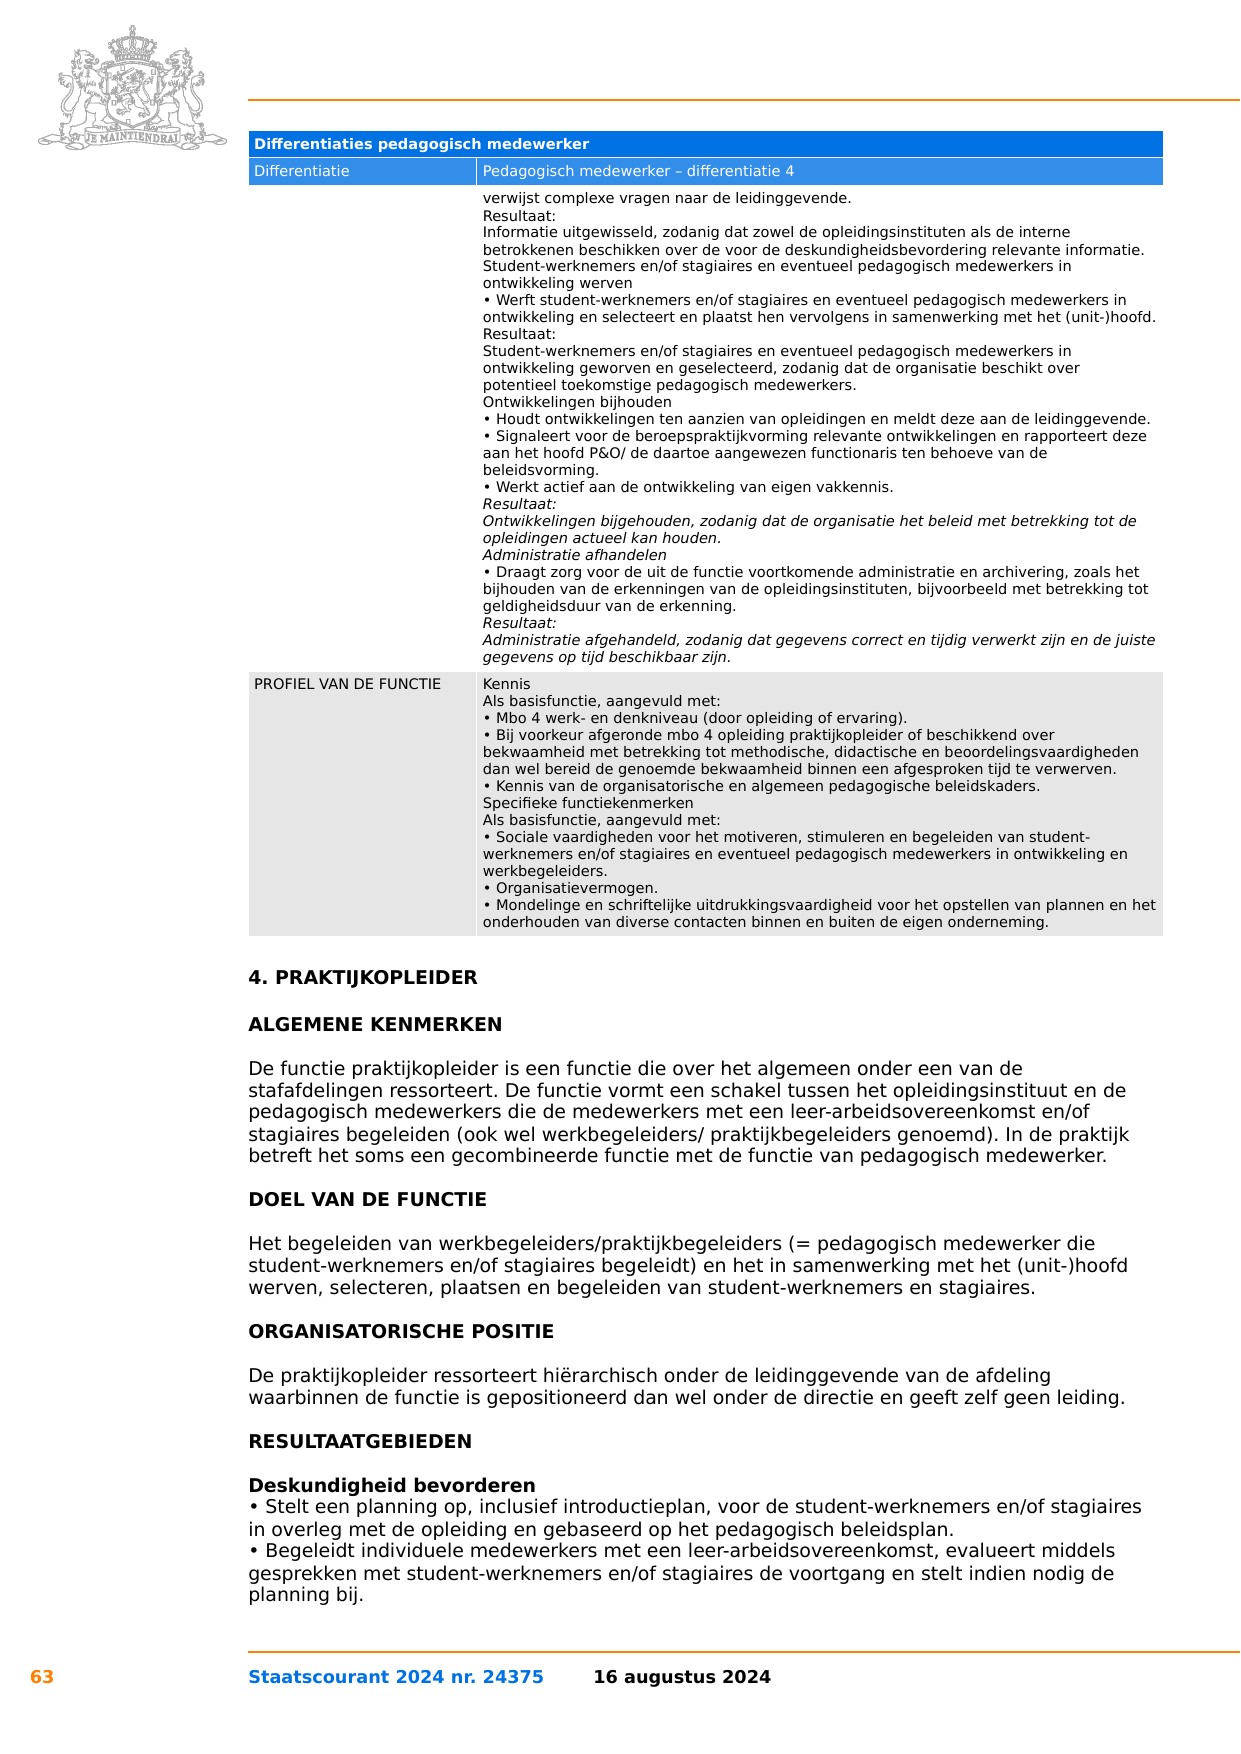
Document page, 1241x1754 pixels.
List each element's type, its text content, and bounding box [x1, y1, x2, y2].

subtitle RESULTAATGEBIEDEN [248, 1431, 1163, 1453]
picture [38, 25, 227, 150]
text De praktijkopleider ressorteert hiërarchisch onder de leidinggevende van de afdeling waarbinnen de functie is gepositioneerd dan wel onder de directie en geeft zelf geen leiding. [248, 1365, 1163, 1409]
subtitle ORGANISATORISCHE POSITIE [248, 1321, 1163, 1343]
text Het begeleiden van werkbegeleiders/praktijkbegeleiders (= pedagogisch medewerker die student-werknemers en/of stagiaires begeleidt) en het in samenwerking met het (unit-)hoofd werven, selecteren, plaatsen en begeleiden van student-werknemers en stagiaires. [248, 1233, 1163, 1299]
text • Stelt een planning op, inclusief introductieplan, voor de student-werknemers en/of stagiaires in overleg met de opleiding en gebaseerd op het pedagogisch beleidsplan. [248, 1496, 1163, 1540]
subtitle ALGEMENE KENMERKEN [248, 1014, 1163, 1036]
subtitle Deskundigheid bevorderen [248, 1474, 1163, 1496]
table_cell [249, 186, 476, 671]
table_cell Differentiatie [249, 158, 476, 185]
text De functie praktijkopleider is een functie die over het algemeen onder een van de stafafdelingen ressorteert. De functie vormt een schakel tussen het opleidingsinstituut en de pedagogisch medewerkers die de medewerkers met een leer-arbeidsovereenkomst en/of stagiaires begeleiden (ook wel werkbegeleiders/ praktijkbegeleiders genoemd). In de praktijk betreft het soms een gecombineerde functie met de functie van pedagogisch medewerker. [248, 1057, 1163, 1167]
table_cell verwijst complexe vragen naar de leidinggevende. Resultaat: Informatie uitgewisseld, zodanig dat zowel de opleidingsinstituten als de interne betrokkenen beschikken over de voor de deskundigheidsbevordering relevante informatie. Student-werknemers en/of stagiaires en eventueel pedagogisch medewerkers in ontwikkeling werven • Werft student-werknemers en/of stagiaires en eventueel pedagogisch medewerkers in ontwikkeling en selecteert en plaatst hen vervolgens in samenwerking met het (unit-)hoofd. Resultaat: Student-werknemers en/of stagiaires en eventueel pedagogisch medewerkers in ontwikkeling geworven en geselecteerd, zodanig dat de organisatie beschikt over potentieel toekomstige pedagogisch medewerkers. Ontwikkelingen bijhouden • Houdt ontwikkelingen ten aanzien van opleidingen en meldt deze aan de leidinggevende. • Signaleert voor de beroepspraktijkvorming relevante ontwikkelingen en rapporteert deze aan het hoofd P&O/ de daartoe aangewezen functionaris ten behoeve van de beleidsvorming. • Werkt actief aan de ontwikkeling van eigen vakkennis. Resultaat: Ontwikkelingen bijgehouden, zodanig dat de organisatie het beleid met betrekking tot de opleidingen actueel kan houden. Administratie afhandelen • Draagt zorg voor de uit de functie voortkomende administratie en archivering, zoals het bijhouden van de erkenningen van de opleidingsinstituten, bijvoorbeeld met betrekking tot geldigheidsduur van de erkenning. Resultaat: Administratie afgehandeld, zodanig dat gegevens correct en tijdig verwerkt zijn en de juiste gegevens op tijd beschikbaar zijn. [477, 186, 1163, 671]
text • Begeleidt individuele medewerkers met een leer-arbeidsovereenkomst, evalueert middels gesprekken met student-werknemers en/of stagiaires de voortgang en stelt indien nodig de planning bij. [248, 1540, 1163, 1606]
table_header Differentiaties pedagogisch medewerker [249, 131, 1163, 157]
subtitle 4. PRAKTIJKOPLEIDER [248, 967, 1163, 989]
table_cell Pedagogisch medewerker – differentiatie 4 [477, 158, 1163, 185]
table_cell PROFIEL VAN DE FUNCTIE [249, 672, 476, 936]
table_cell Kennis Als basisfunctie, aangevuld met: • Mbo 4 werk- en denkniveau (door opleiding of ervaring). • Bij voorkeur afgeronde mbo 4 opleiding praktijkopleider of beschikkend over bekwaamheid met betrekking tot methodische, didactische en beoordelingsvaardigheden dan wel bereid de genoemde bekwaamheid binnen een afgesproken tijd te verwerven. • Kennis van de organisatorische en algemeen pedagogische beleidskaders. Specifieke functiekenmerken Als basisfunctie, aangevuld met: • Sociale vaardigheden voor het motiveren, stimuleren en begeleiden van student-werknemers en/of stagiaires en eventueel pedagogisch medewerkers in ontwikkeling en werkbegeleiders. • Organisatievermogen. • Mondelinge en schriftelijke uitdrukkingsvaardigheid voor het opstellen van plannen en het onderhouden van diverse contacten binnen en buiten de eigen onderneming. [477, 672, 1163, 936]
subtitle DOEL VAN DE FUNCTIE [248, 1189, 1163, 1211]
